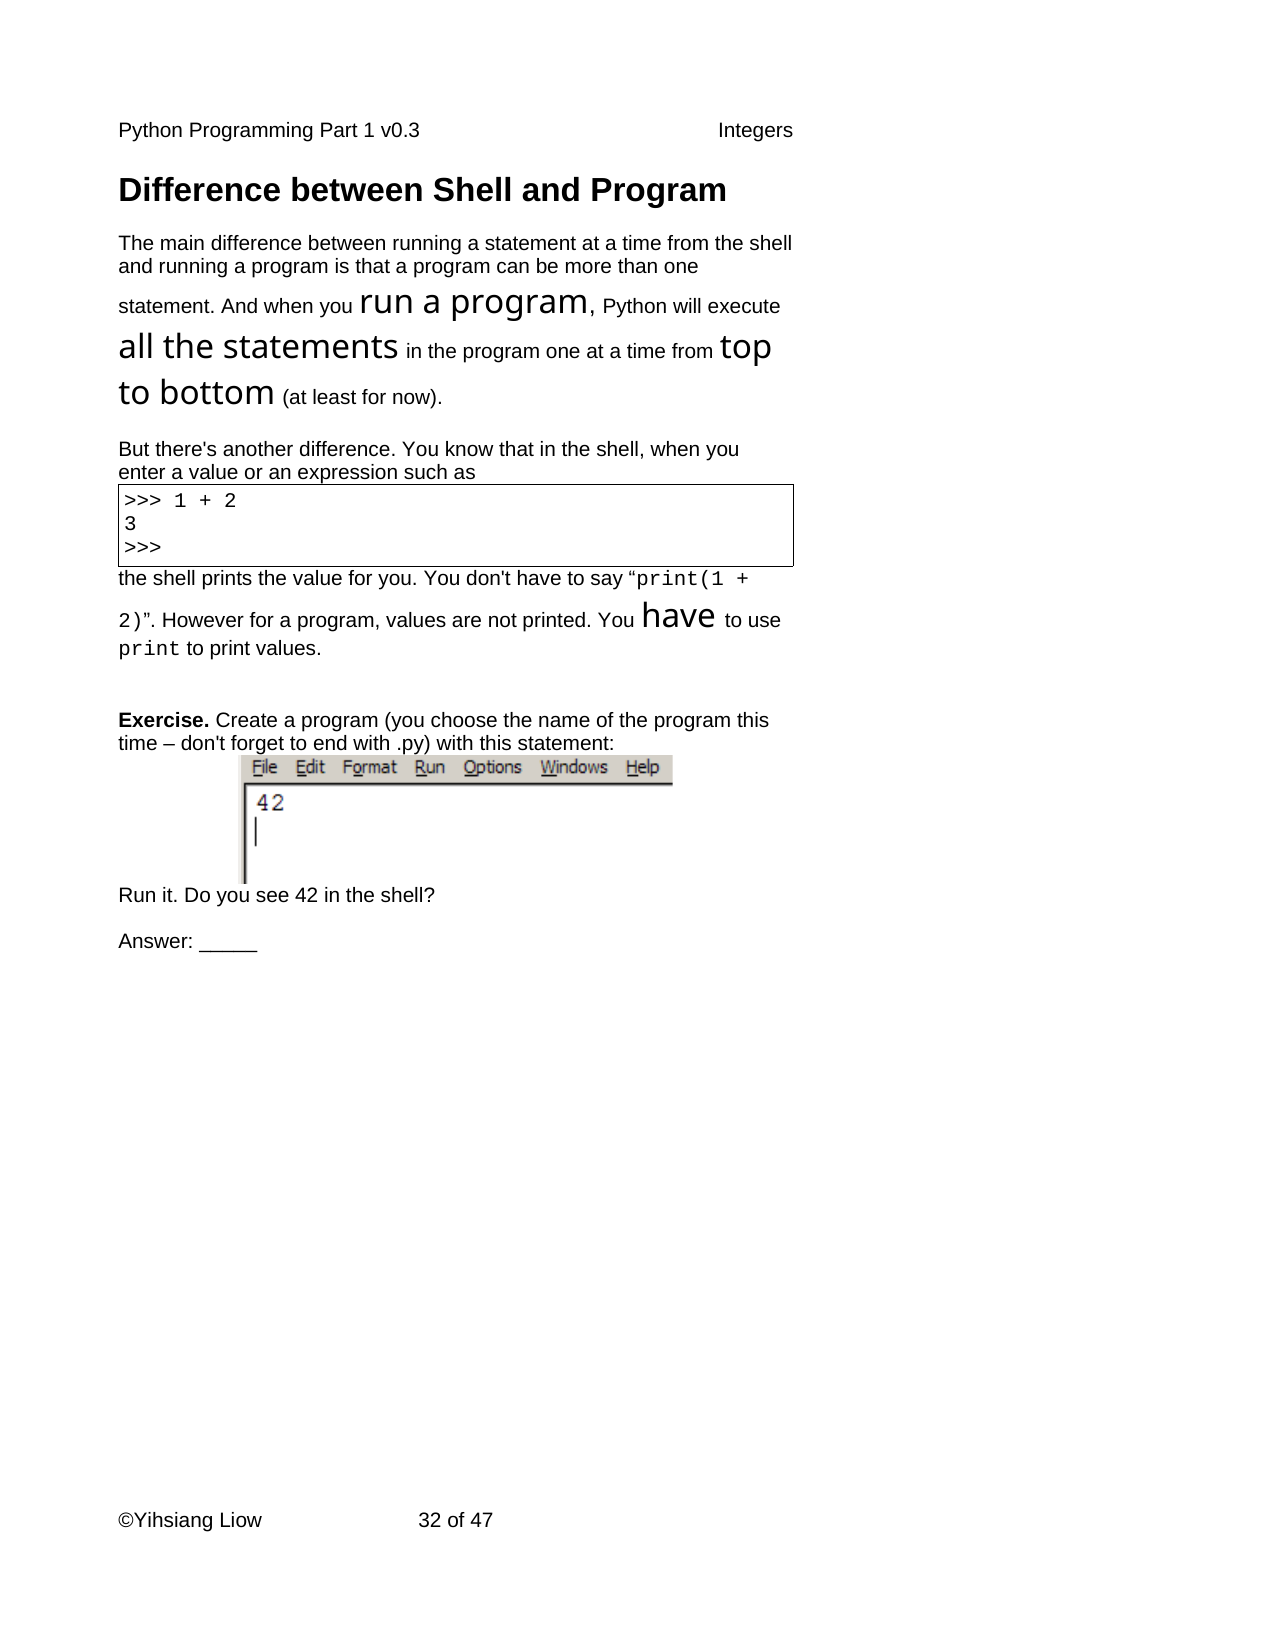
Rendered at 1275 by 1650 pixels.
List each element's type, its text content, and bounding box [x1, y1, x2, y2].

text the shell prints the value for you. You don't have to say “print(1 + 2)”. However for a program, values are not printed. You have to use print to print values. [118, 567, 793, 662]
text Difference between Shell and Program [118, 171, 793, 208]
text But there's another difference. You know that in the shell, when you enter a value or an expression such as [118, 437, 793, 484]
text Run it. Do you see 42 in the shell? [118, 755, 793, 906]
text Answer: _____ [118, 929, 793, 953]
text The main difference between running a statement at a time from the shell and running a program is that a program can be more than one statement. And when you run a program, Python will execute all the statements in the program one at a time from top to bottom (at least for now). [118, 231, 793, 414]
table_header >>> 1 + 2 3 >>> [119, 485, 793, 566]
text Exercise. Create a program (you choose the name of the program this time – don't forget to end with .py) with this statement: [118, 708, 793, 755]
